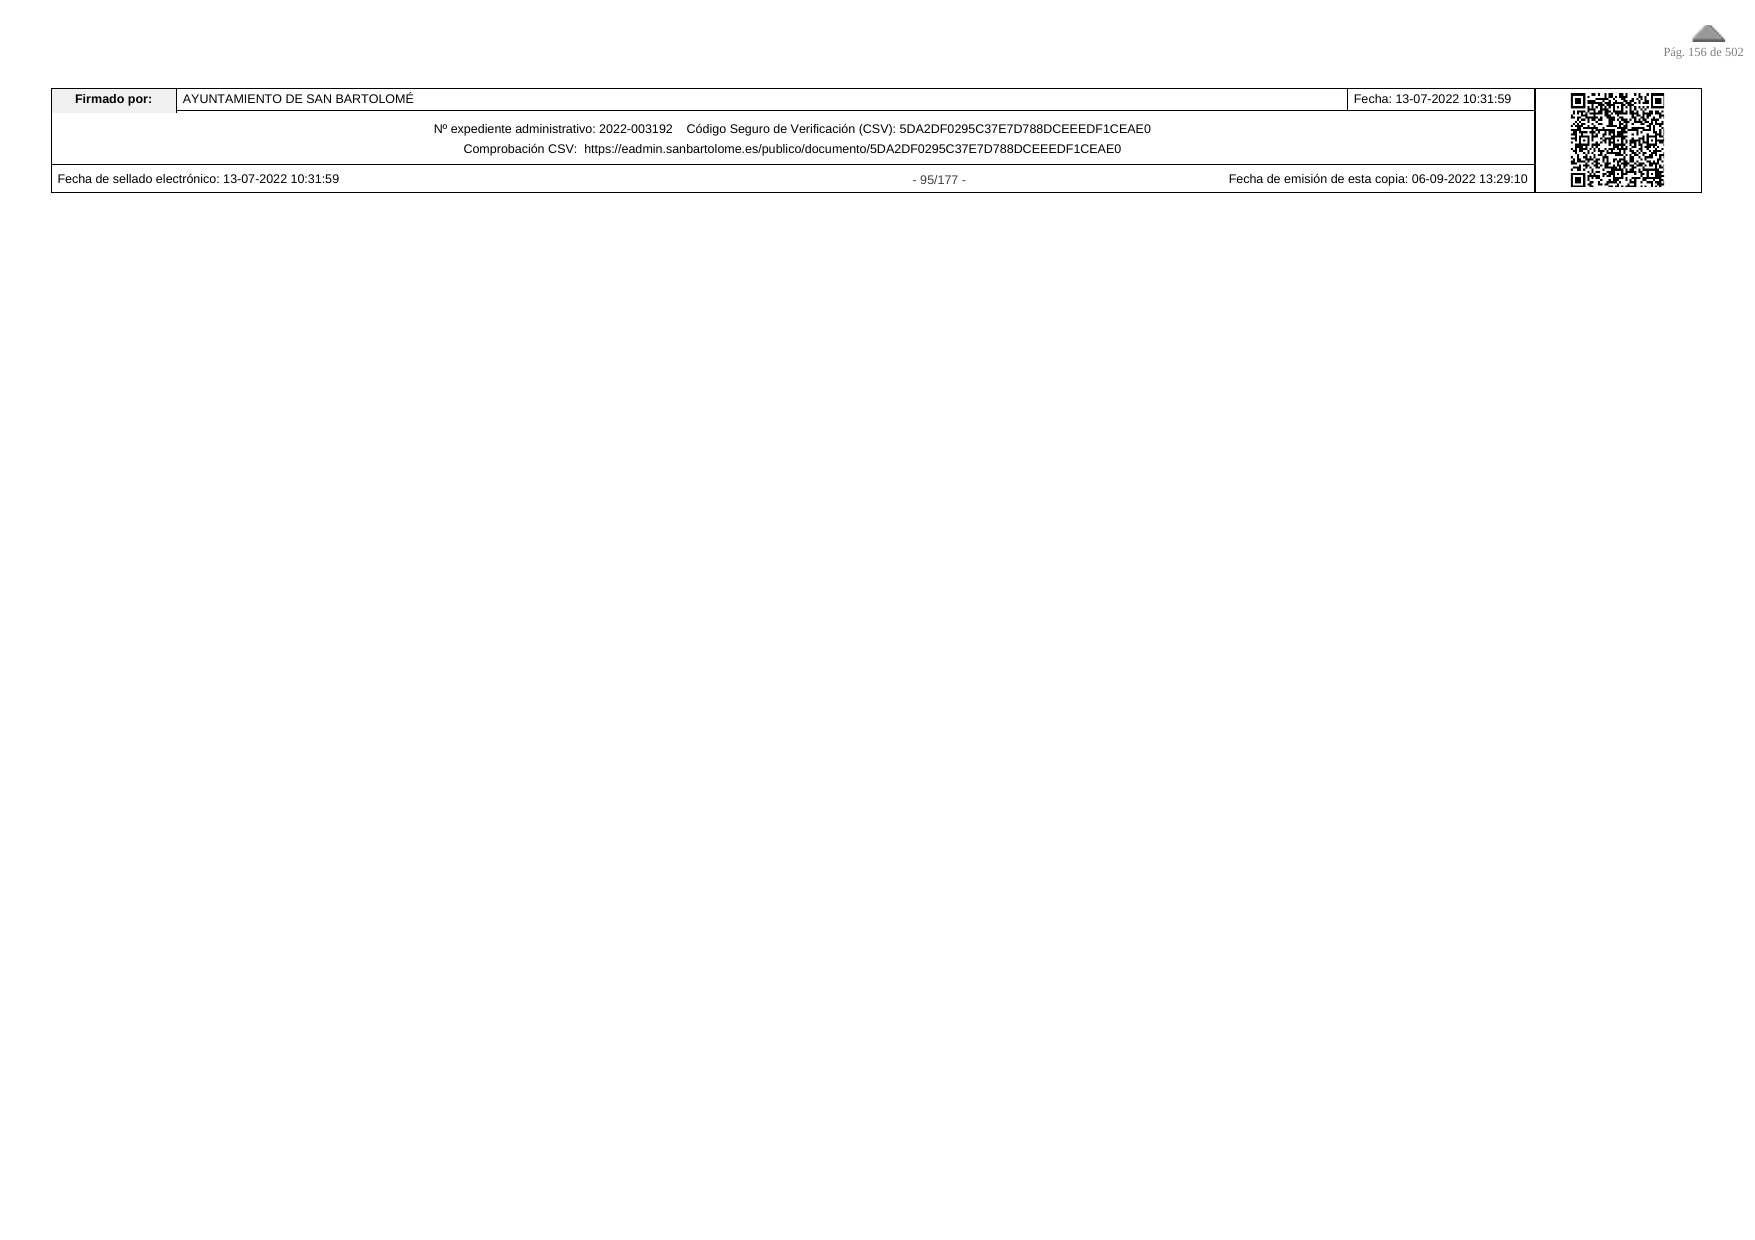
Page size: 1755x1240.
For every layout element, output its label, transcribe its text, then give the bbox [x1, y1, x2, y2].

table_header AYUNTAMIENTO DE SAN BARTOLOMÉ [177, 89, 1347, 110]
picture [1691, 25, 1726, 42]
picture [1570, 93, 1665, 187]
table_header Firmado por: [52, 89, 176, 110]
table_cell Nº expediente administrativo: 2022-003192 Código Seguro de Verificación (CSV): 5DA2DF0295C37E7D788DCEEEDF1CEAE0 Comprobación CSV: https://eadmin.sanbartolome.es/publico/documento/5DA2DF0295C37E7D788DCEEEDF1CEAE0 [52, 111, 1534, 164]
table_header [1536, 89, 1701, 192]
table_cell Fecha de sellado electrónico: 13-07-2022 10:31:59 - 95/177 - Fecha de emisión de esta copia: 06-09-2022 13:29:10 [52, 165, 1534, 192]
table_header Fecha: 13-07-2022 10:31:59 [1348, 89, 1534, 110]
